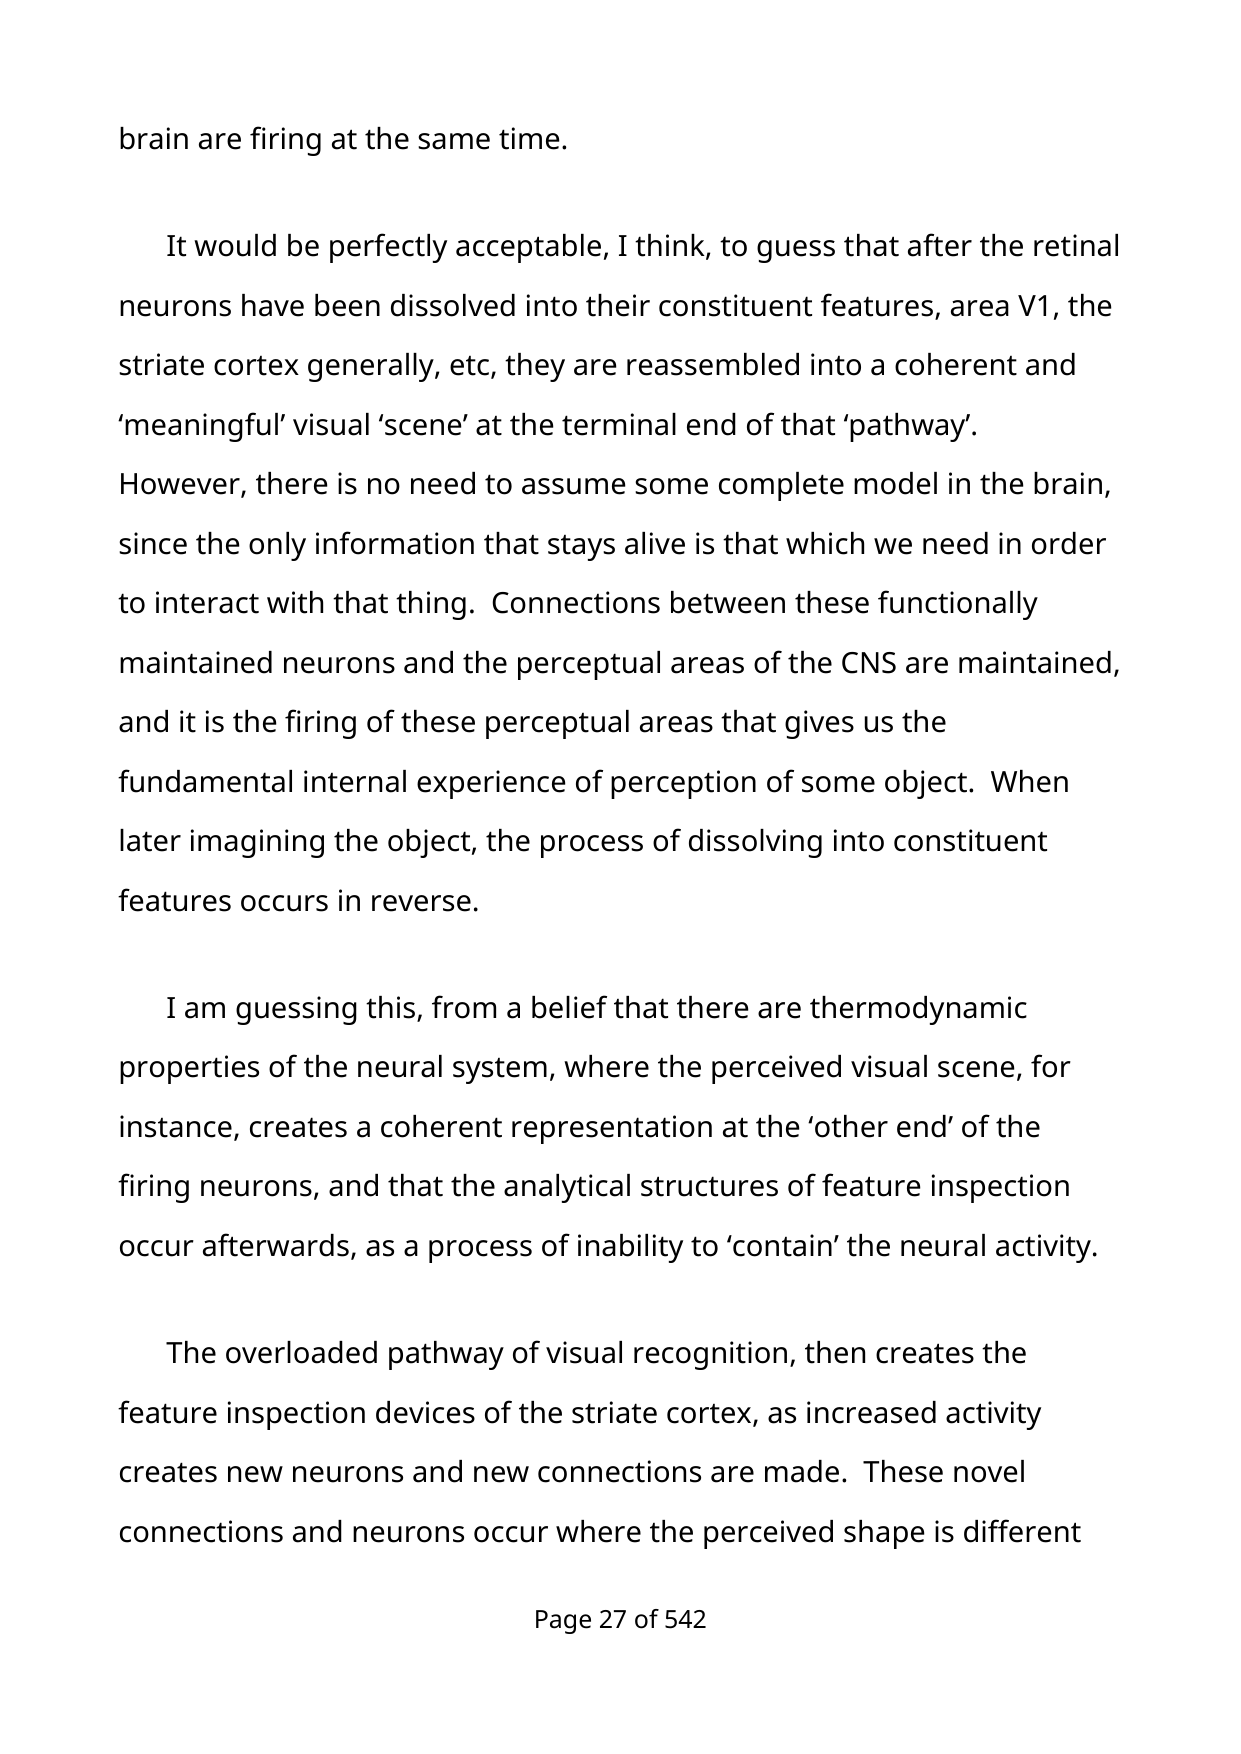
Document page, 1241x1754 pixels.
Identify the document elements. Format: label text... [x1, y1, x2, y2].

text It would be perfectly acceptable, I think, to guess that after the retinal neurons have been dissolved into their constituent features, area V1, the striate cortex generally, etc, they are reassembled into a coherent and ‘meaningful’ visual ‘scene’ at the terminal end of that ‘pathway’. However, there is no need to assume some complete model in the brain, since the only information that stays alive is that which we need in order to interact with that thing. Connections between these functionally maintained neurons and the perceptual areas of the CNS are maintained, and it is the firing of these perceptual areas that gives us the fundamental internal experience of perception of some object. When later imagining the object, the process of dissolving into constituent features occurs in reverse. [118, 226, 1122, 919]
text I am guessing this, from a belief that there are thermodynamic properties of the neural system, where the perceived visual scene, for instance, creates a coherent representation at the ‘other end’ of the firing neurons, and that the analytical structures of feature inspection occur afterwards, as a process of inability to ‘contain’ the neural activity. [118, 987, 1122, 1265]
text brain are firing at the same time. [118, 118, 1122, 158]
text The overloaded pathway of visual recognition, then creates the feature inspection devices of the striate cortex, as increased activity creates new neurons and new connections are made. These novel connections and neurons occur where the perceived shape is different [118, 1332, 1122, 1551]
